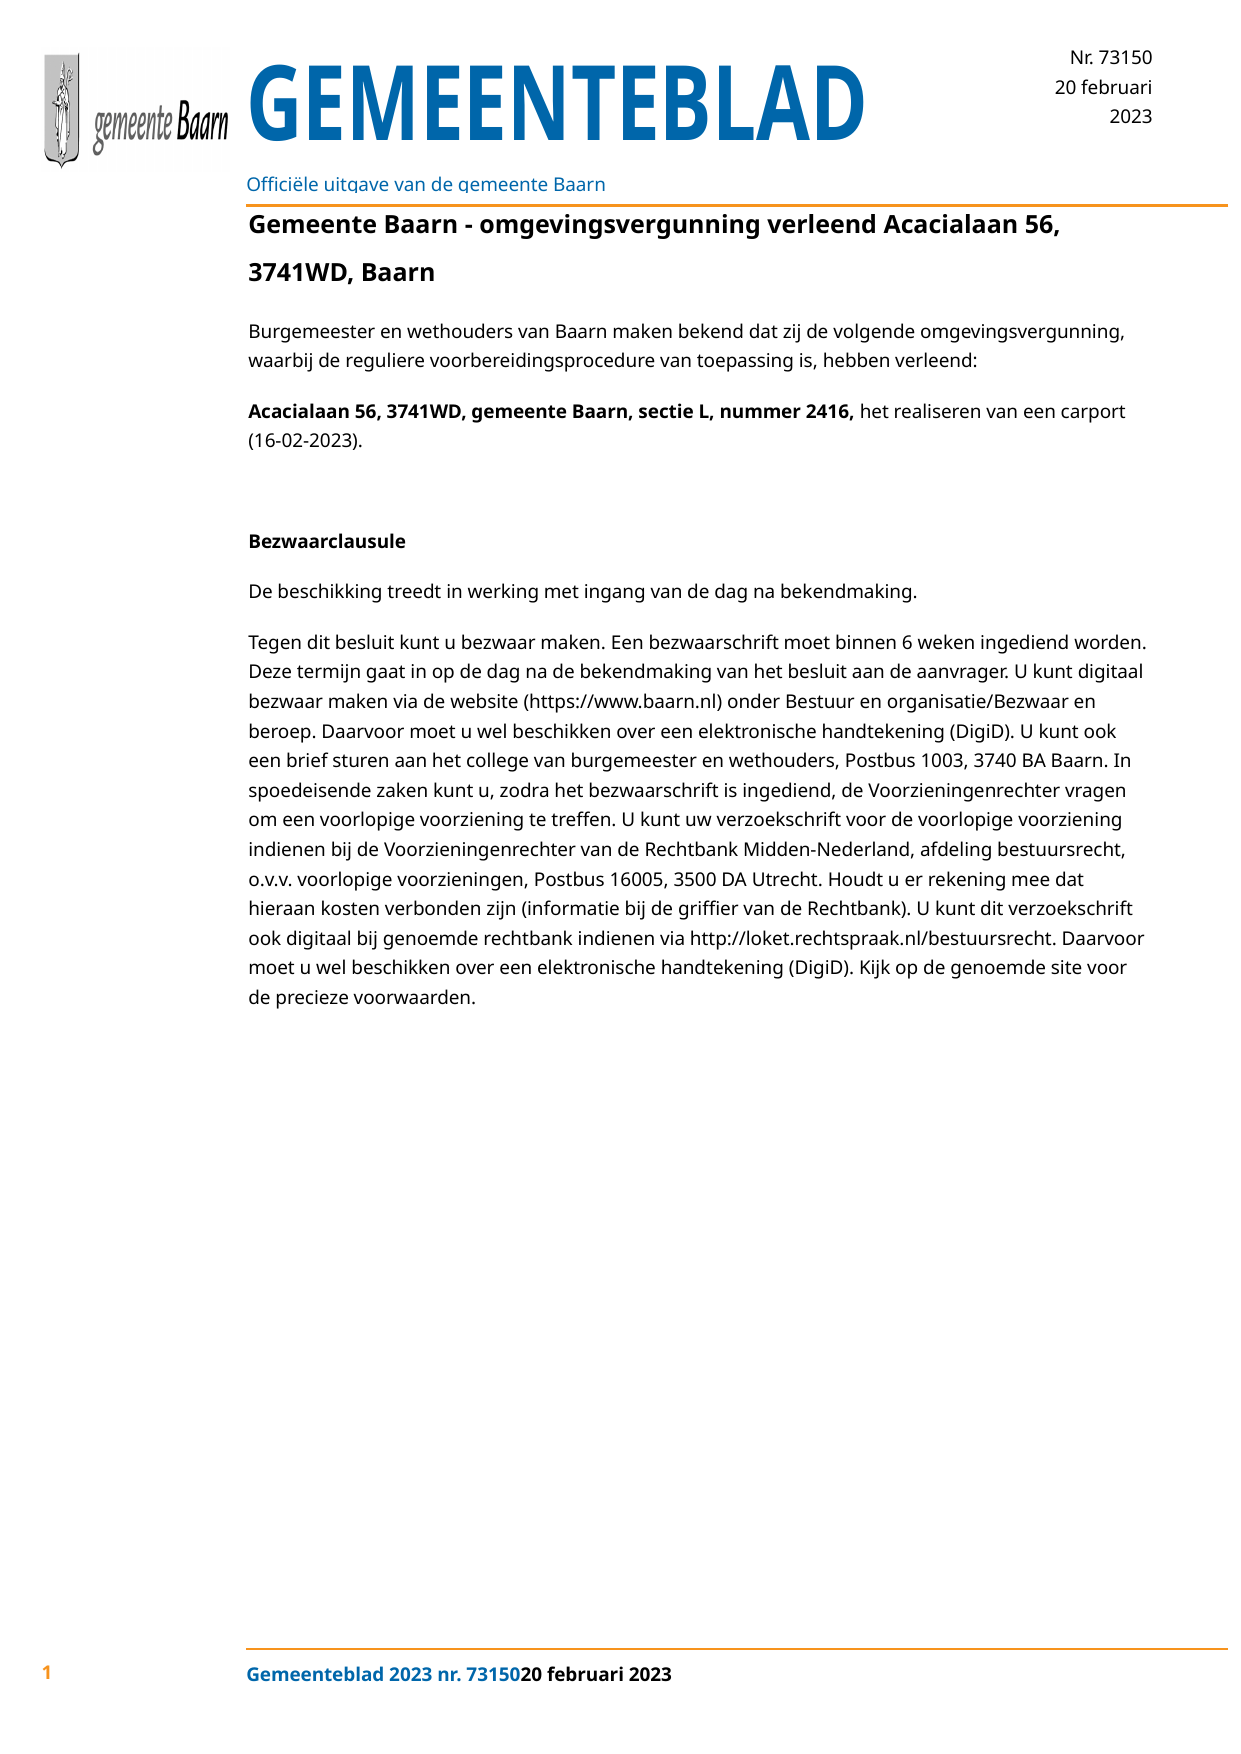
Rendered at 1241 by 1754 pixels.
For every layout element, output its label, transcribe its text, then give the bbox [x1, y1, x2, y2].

text De beschikking treedt in werking met ingang van de dag na bekendmaking. [248, 579, 1152, 604]
text Tegen dit besluit kunt u bezwaar maken. Een bezwaarschrift moet binnen 6 weken ingediend worden. Deze termijn gaat in op de dag na de bekendmaking van het besluit aan de aanvrager. U kunt digitaal bezwaar maken via de website (https://www.baarn.nl) onder Bestuur en organisatie/Bezwaar en beroep. Daarvoor moet u wel beschikken over een elektronische handtekening (DigiD). U kunt ook een brief sturen aan het college van burgemeester en wethouders, Postbus 1003, 3740 BA Baarn. In spoedeisende zaken kunt u, zodra het bezwaarschrift is ingediend, de Voorzieningenrechter vragen om een voorlopige voorziening te treffen. U kunt uw verzoekschrift voor de voorlopige voorziening indienen bij de Voorzieningenrechter van de Rechtbank Midden-Nederland, afdeling bestuursrecht, o.v.v. voorlopige voorzieningen, Postbus 16005, 3500 DA Utrecht. Houdt u er rekening mee dat hieraan kosten verbonden zijn (informatie bij de griffier van de Rechtbank). U kunt dit verzoekschrift ook digitaal bij genoemde rechtbank indienen via http://loket.rechtspraak.nl/bestuursrecht. Daarvoor moet u wel beschikken over een elektronische handtekening (DigiD). Kijk op de genoemde site voor de precieze voorwaarden. [248, 629, 1152, 1010]
text Gemeente Baarn - omgevingsvergunning verleend Acacialaan 56, 3741WD, Baarn [248, 207, 1152, 288]
picture [41, 47, 231, 172]
text Acacialaan 56, 3741WD, gemeente Baarn, sectie L, nummer 2416, het realiseren van een carport (16-02-2023). [248, 398, 1152, 453]
text Bezwaarclausule [248, 528, 1152, 554]
text Burgemeester en wethouders van Baarn maken bekend dat zij de volgende omgevingsvergunning, waarbij de reguliere voorbereidingsprocedure van toepassing is, hebben verleend: [248, 318, 1152, 373]
